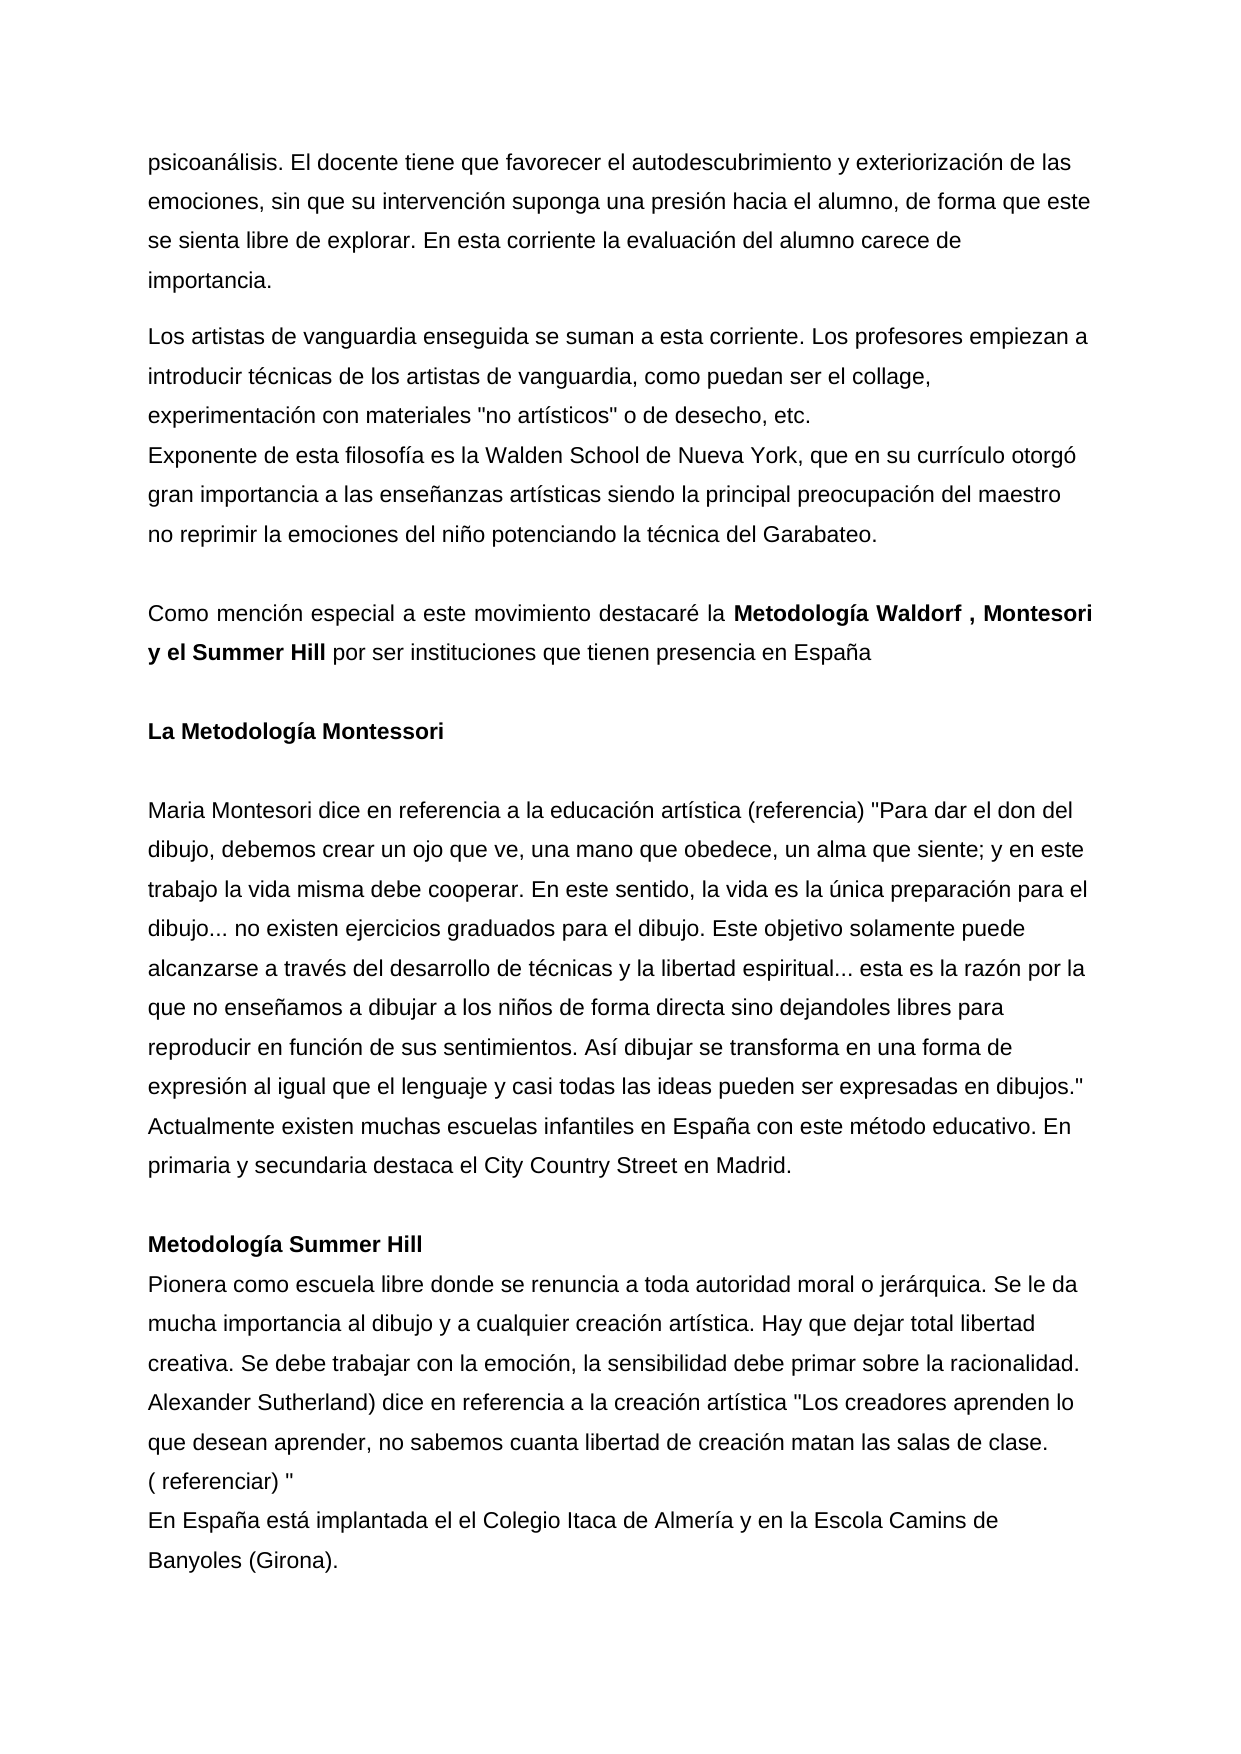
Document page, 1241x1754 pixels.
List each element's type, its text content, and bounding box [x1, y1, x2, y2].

text La Metodología Montessori [148, 718, 1093, 744]
text Metodología Summer Hill [148, 1231, 1093, 1257]
text psicoanálisis. El docente tiene que favorecer el autodescubrimiento y exteriorización de las emociones, sin que su intervención suponga una presión hacia el alumno, de forma que este se sienta libre de explorar. En esta corriente la evaluación del alumno carece de importancia. [148, 148, 1093, 293]
text Como mención especial a este movimiento destacaré la Metodología Waldorf , Montesori y el Summer Hill por ser instituciones que tienen presencia en España [148, 599, 1093, 665]
text En España está implantada el el Colegio Itaca de Almería y en la Escola Camins de Banyoles (Girona). [148, 1507, 1093, 1573]
text Actualmente existen muchas escuelas infantiles en España con este método educativo. En primaria y secundaria destaca el City Country Street en Madrid. [148, 1113, 1093, 1178]
text Alexander Sutherland) dice en referencia a la creación artística "Los creadores aprenden lo que desean aprender, no sabemos cuanta libertad de creación matan las salas de clase. ( referenciar) " [148, 1389, 1093, 1494]
text Maria Montesori dice en referencia a la educación artística (referencia) "Para dar el don del dibujo, debemos crear un ojo que ve, una mano que obedece, un alma que siente; y en este trabajo la vida misma debe cooperar. En este sentido, la vida es la única preparación para el dibujo... no existen ejercicios graduados para el dibujo. Este objetivo solamente puede alcanzarse a través del desarrollo de técnicas y la libertad espiritual... esta es la razón por la que no enseñamos a dibujar a los niños de forma directa sino dejandoles libres para reproducir en función de sus sentimientos. Así dibujar se transforma en una forma de expresión al igual que el lenguaje y casi todas las ideas pueden ser expresadas en dibujos." [148, 797, 1093, 1099]
text Los artistas de vanguardia enseguida se suman a esta corriente. Los profesores empiezan a introducir técnicas de los artistas de vanguardia, como puedan ser el collage, experimentación con materiales "no artísticos" o de desecho, etc. [148, 323, 1093, 428]
text Pionera como escuela libre donde se renuncia a toda autoridad moral o jerárquica. Se le da mucha importancia al dibujo y a cualquier creación artística. Hay que dejar total libertad creativa. Se debe trabajar con la emoción, la sensibilidad debe primar sobre la racionalidad. [148, 1271, 1093, 1376]
text Exponente de esta filosofía es la Walden School de Nueva York, que en su currículo otorgó gran importancia a las enseñanzas artísticas siendo la principal preocupación del maestro no reprimir la emociones del niño potenciando la técnica del Garabateo. [148, 442, 1093, 547]
